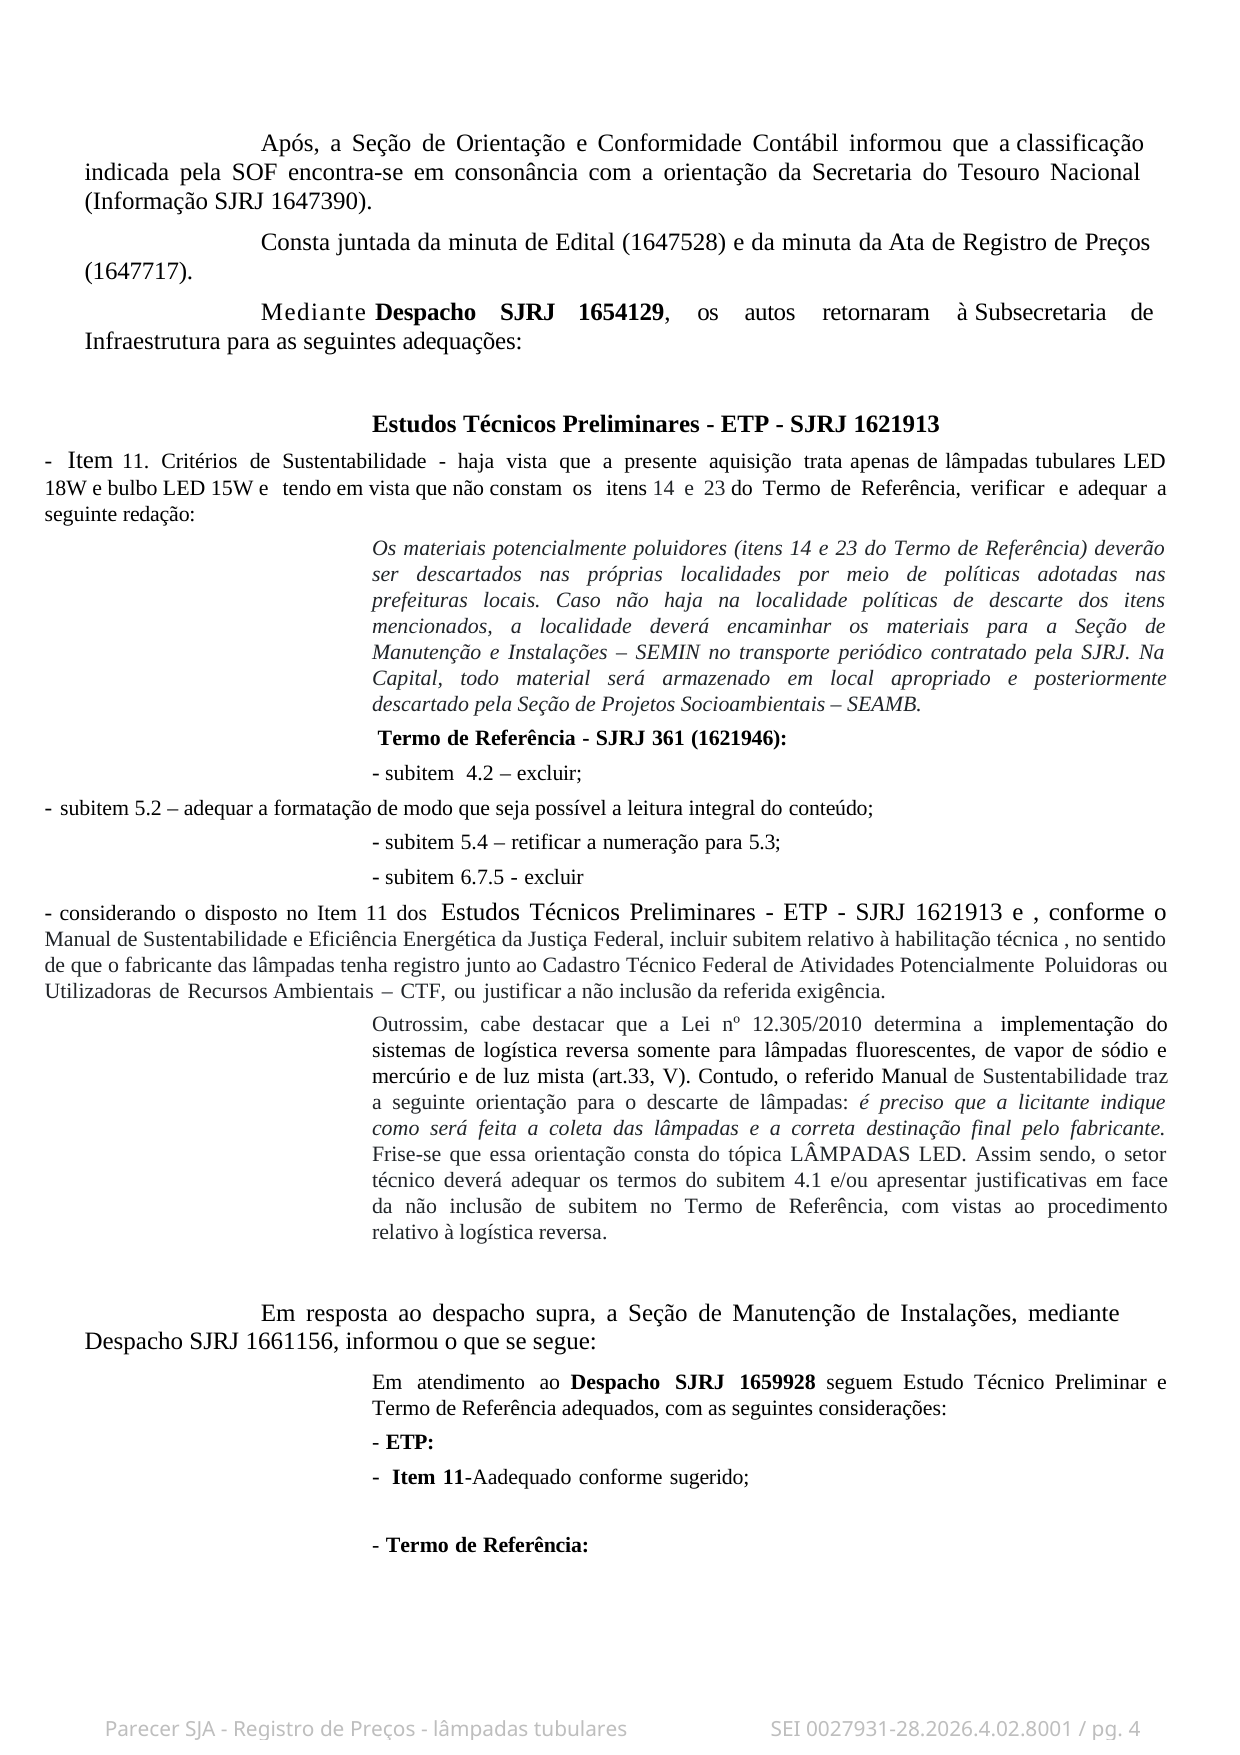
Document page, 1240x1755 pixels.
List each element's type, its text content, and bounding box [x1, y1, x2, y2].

list considerando o disposto no Item 11 dos Estudos Técnicos Preliminares - ETP - SJRJ 1621913 e , conforme o Manual de Sustentabilidade e Eficiência Energética da Justiça Federal, incluir subitem relativo à habilitação técnica , no sentido de que o fabricante das lâmpadas tenha registro junto ao Cadastro Técnico Federal de Atividades Potencialmente Poluidoras ou Utilizadoras de Recursos Ambientais – CTF, ou justificar a não inclusão da referida exigência. [44, 897, 1168, 1003]
subtitle Termo de Referência - SJRJ 361 (1621946): [377, 725, 1195, 750]
list ETP: [372, 1429, 1195, 1454]
list subitem 5.4 – retificar a numeração para 5.3; [372, 828, 1195, 855]
text Após, a Seção de Orientação e Conformidade Contábil informou que a classificação indicada pela SOF encontra-se em consonância com a orientação da Secretaria do Tesouro Nacional (Informação SJRJ 1647390). [84, 128, 1195, 215]
text Os materiais potencialmente poluidores (itens 14 e 23 do Termo de Referência) deverão ser descartados nas próprias localidades por meio de políticas adotadas nas prefeituras locais. Caso não haja na localidade políticas de descarte dos itens mencionados, a localidade deverá encaminhar os materiais para a Seção de Manutenção e Instalações – SEMIN no transporte periódico contratado pela SJRJ. Na Capital, todo material será armazenado em local apropriado e posteriormente descartado pela Seção de Projetos Socioambientais – SEAMB. [372, 535, 1168, 716]
list subitem 5.2 – adequar a formatação de modo que seja possível a leitura integral do conteúdo; [44, 794, 1167, 820]
text Em atendimento ao Despacho SJRJ 1659928 seguem Estudo Técnico Preliminar e Termo de Referência adequados, com as seguintes considerações: [372, 1369, 1167, 1421]
list Item 11-Aadequado conforme sugerido; [372, 1463, 1195, 1489]
list Item 11. Critérios de Sustentabilidade - haja vista que a presente aquisição trata apenas de lâmpadas tubulares LED 18W e bulbo LED 15W e tendo em vista que não constam os itens 14 e 23 do Termo de Referência, verificar e adequar a seguinte redação: [44, 445, 1167, 527]
text (1647717). [84, 256, 1195, 285]
text Consta juntada da minuta de Edital (1647528) e da minuta da Ata de Registro de Preços [261, 227, 1195, 256]
list subitem 4.2 – excluir; [372, 759, 1195, 785]
subtitle Estudos Técnicos Preliminares - ETP - SJRJ 1621913 [372, 409, 1195, 437]
text Infraestrutura para as seguintes adequações: [84, 326, 1195, 355]
text Em resposta ao despacho supra, a Seção de Manutenção de Instalações, mediante Despacho SJRJ 1661156, informou o que se segue: [84, 1298, 1195, 1355]
list subitem 6.7.5 - excluir [372, 863, 1195, 890]
list Termo de Referência: [372, 1532, 1195, 1557]
text Outrossim, cabe destacar que a Lei nº 12.305/2010 determina a implementação do sistemas de logística reversa somente para lâmpadas fluorescentes, de vapor de sódio e mercúrio e de luz mista (art.33, V). Contudo, o referido Manual de Sustentabilidade traz a seguinte orientação para o descarte de lâmpadas: é preciso que a licitante indique como será feita a coleta das lâmpadas e a correta destinação final pelo fabricante. Frise-se que essa orientação consta do tópica LÂMPADAS LED. Assim sendo, o setor técnico deverá adequar os termos do subitem 4.1 e/ou apresentar justificativas em face da não inclusão de subitem no Termo de Referência, com vistas ao procedimento relativo à logística reversa. [372, 1011, 1168, 1244]
text Mediante Despacho SJRJ 1654129, os autos retornaram à Subsecretaria de [261, 297, 1195, 326]
